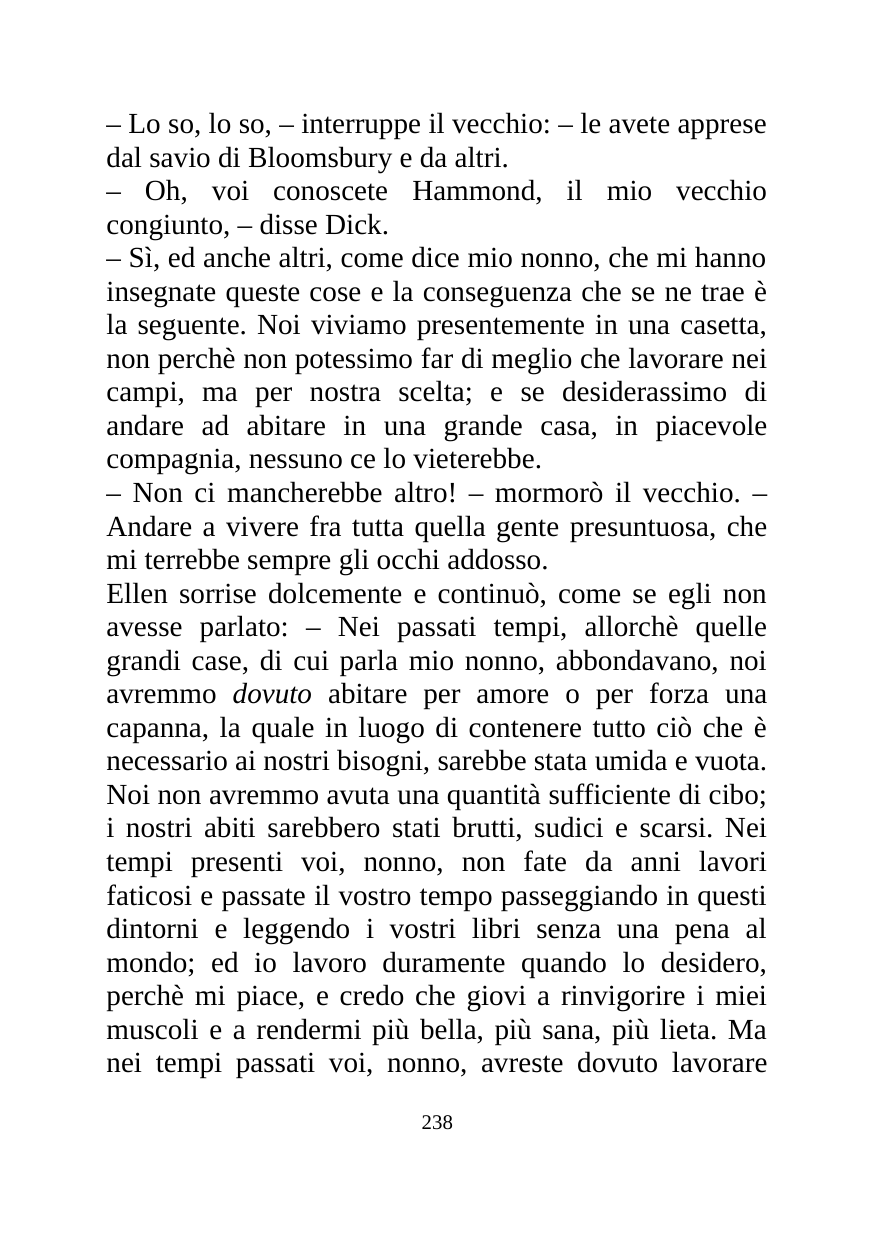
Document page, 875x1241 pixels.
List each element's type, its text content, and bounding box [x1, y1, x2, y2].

text – Non ci mancherebbe altro! – mormorò il vecchio. – Andare a vivere fra tutta quella gente presuntuosa, che mi terrebbe sempre gli occhi addosso. [106, 475, 768, 576]
text – Sì, ed anche altri, come dice mio nonno, che mi hanno insegnate queste cose e la conseguenza che se ne trae è la seguente. Noi viviamo presentemente in una casetta, non perchè non potessimo far di meglio che lavorare nei campi, ma per nostra scelta; e se desiderassimo di andare ad abitare in una grande casa, in piacevole compagnia, nessuno ce lo vieterebbe. [106, 240, 768, 475]
text Ellen sorrise dolcemente e continuò, come se egli non avesse parlato: – Nei passati tempi, allorchè quelle grandi case, di cui parla mio nonno, abbondavano, noi avremmo dovuto abitare per amore o per forza una capanna, la quale in luogo di contenere tutto ciò che è necessario ai nostri bisogni, sarebbe stata umida e vuota. Noi non avremmo avuta una quantità sufficiente di cibo; i nostri abiti sarebbero stati brutti, sudici e scarsi. Nei tempi presenti voi, nonno, non fate da anni lavori faticosi e passate il vostro tempo passeggiando in questi dintorni e leggendo i vostri libri senza una pena al mondo; ed io lavoro duramente quando lo desidero, perchè mi piace, e credo che giovi a rinvigorire i miei muscoli e a rendermi più bella, più sana, più lieta. Ma nei tempi passati voi, nonno, avreste dovuto lavorare [106, 576, 768, 1079]
text – Oh, voi conoscete Hammond, il mio vecchio congiunto, – disse Dick. [106, 173, 768, 240]
text – Lo so, lo so, – interruppe il vecchio: – le avete apprese dal savio di Bloomsbury e da altri. [106, 106, 768, 173]
